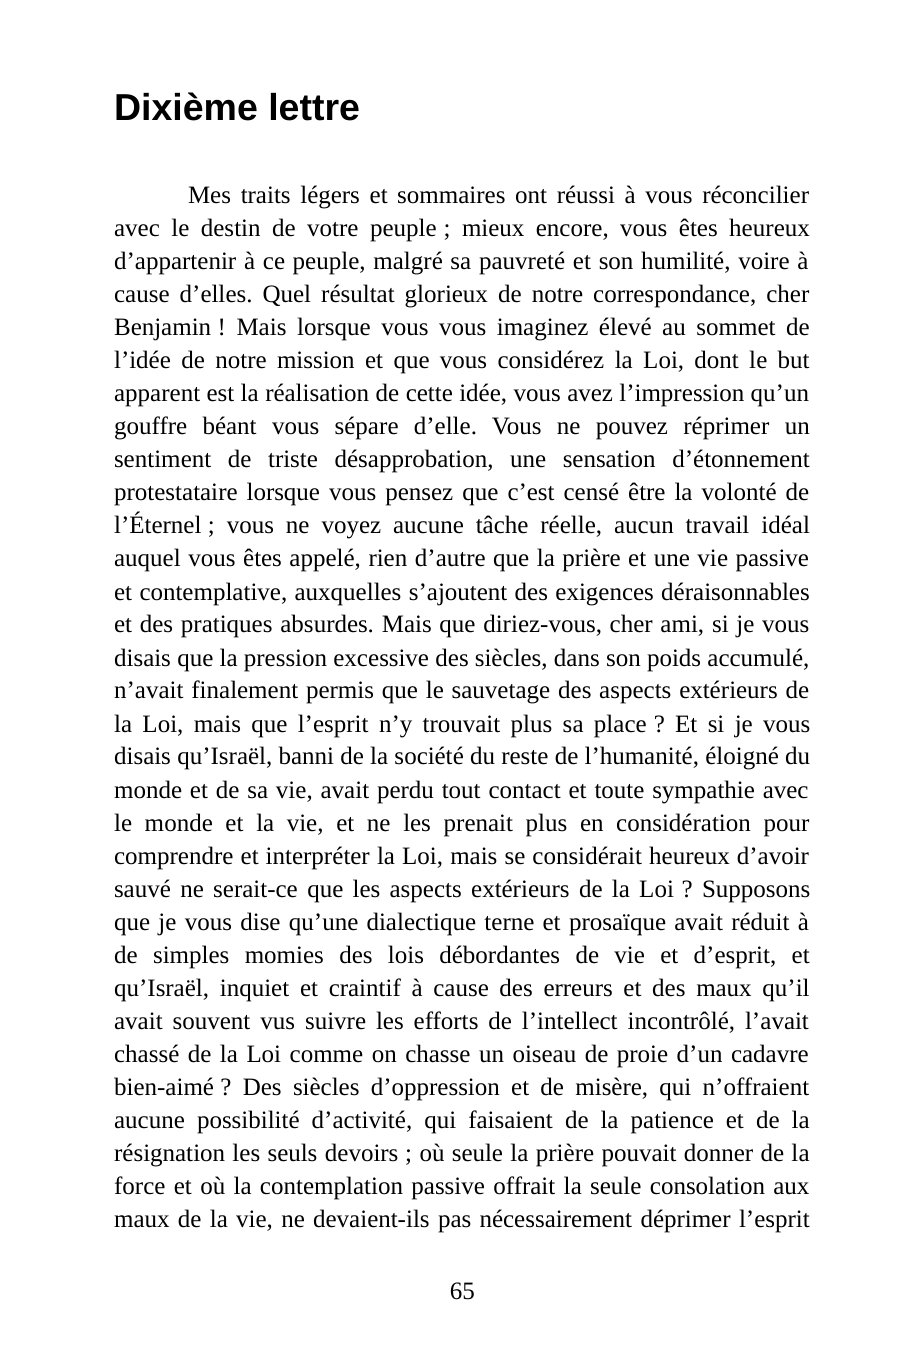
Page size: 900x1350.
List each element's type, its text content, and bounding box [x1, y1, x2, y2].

text Mes traits légers et sommaires ont réussi à vous réconcilier avec le destin de votre peuple ; mieux encore, vous êtes heureux d’appartenir à ce peuple, malgré sa pauvreté et son humilité, voire à cause d’elles. Quel résultat glorieux de notre correspondance, cher Benjamin ! Mais lorsque vous vous imaginez élevé au sommet de l’idée de notre mission et que vous considérez la Loi, dont le but apparent est la réalisation de cette idée, vous avez l’impression qu’un gouffre béant vous sépare d’elle. Vous ne pouvez réprimer un sentiment de triste désapprobation, une sensation d’étonnement protestataire lorsque vous pensez que c’est censé être la volonté de l’Éternel ; vous ne voyez aucune tâche réelle, aucun travail idéal auquel vous êtes appelé, rien d’autre que la prière et une vie passive et contemplative, auxquelles s’ajoutent des exigences déraisonnables et des pratiques absurdes. Mais que diriez-vous, cher ami, si je vous disais que la pression excessive des siècles, dans son poids accumulé, n’avait finalement permis que le sauvetage des aspects extérieurs de la Loi, mais que l’esprit n’y trouvait plus sa place ? Et si je vous disais qu’Israël, banni de la société du reste de l’humanité, éloigné du monde et de sa vie, avait perdu tout contact et toute sympathie avec le monde et la vie, et ne les prenait plus en considération pour comprendre et interpréter la Loi, mais se considérait heureux d’avoir sauvé ne serait-ce que les aspects extérieurs de la Loi ? Supposons que je vous dise qu’une dialectique terne et prosaïque avait réduit à de simples momies des lois débordantes de vie et d’esprit, et qu’Israël, inquiet et craintif à cause des erreurs et des maux qu’il avait souvent vus suivre les efforts de l’intellect incontrôlé, l’avait chassé de la Loi comme on chasse un oiseau de proie d’un cadavre bien-aimé ? Des siècles d’oppression et de misère, qui n’offraient aucune possibilité d’activité, qui faisaient de la patience et de la résignation les seuls devoirs ; où seule la prière pouvait donner de la force et où la contemplation passive offrait la seule consolation aux maux de la vie, ne devaient-ils pas nécessairement déprimer l’esprit [114, 180, 810, 1233]
subtitle Dixième lettre [114, 85, 810, 128]
